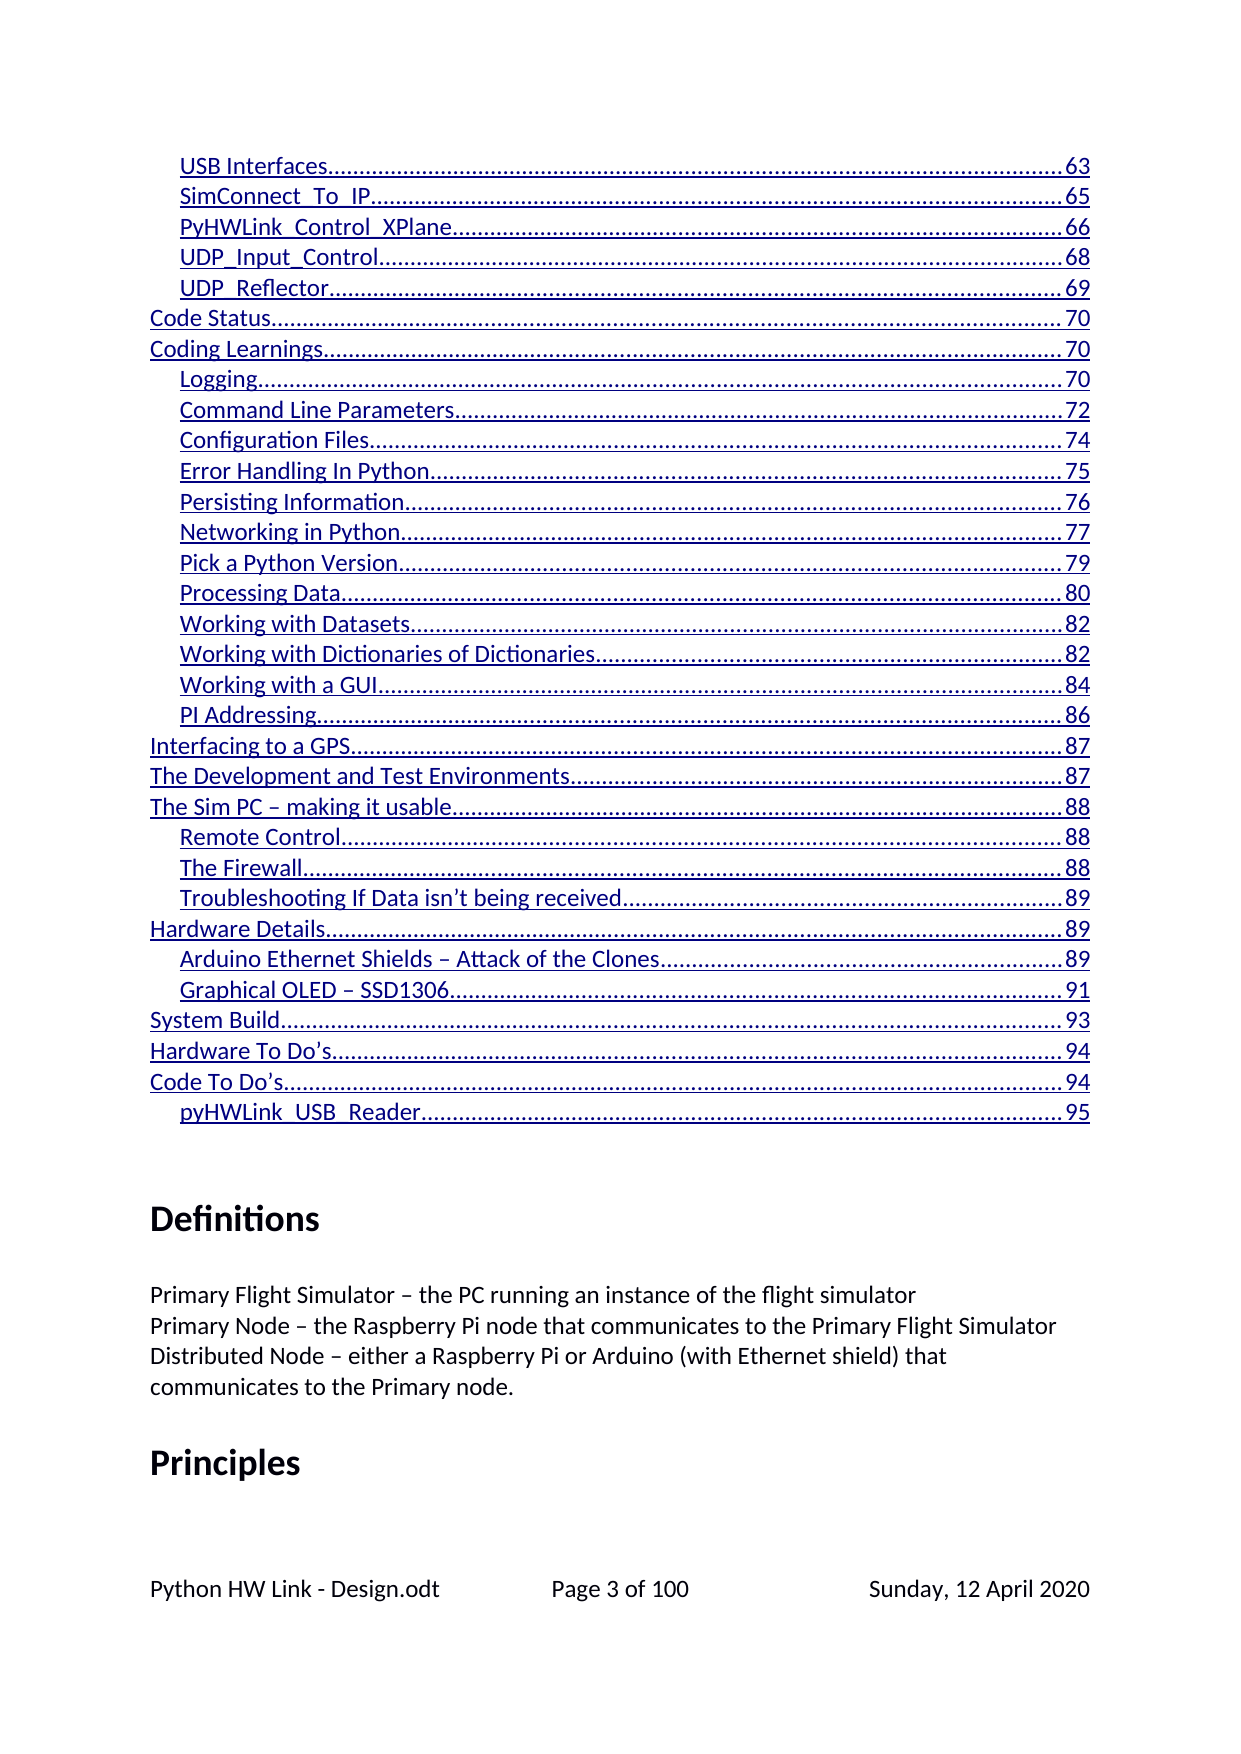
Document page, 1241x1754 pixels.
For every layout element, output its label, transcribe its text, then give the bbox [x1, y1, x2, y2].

text Error Handling In Python 75 [179, 455, 1090, 481]
text Hardware Details 89 [150, 913, 1090, 939]
text Working with Dictionaries of Dictionaries 82 [179, 638, 1090, 664]
subtitle Principles [150, 1439, 1090, 1485]
text The Development and Test Environments 87 [150, 760, 1090, 786]
text Code Status 70 [150, 303, 1090, 329]
text PI Addressing 86 [179, 699, 1090, 725]
text Primary Flight Simulator – the PC running an instance of the flight simulator [150, 1279, 1090, 1310]
text [179, 604, 1090, 608]
text Persisting Information 76 [179, 486, 1090, 512]
text Coding Learnings 70 [150, 333, 1090, 359]
text [179, 482, 1090, 486]
text Pick a Python Version 79 [179, 547, 1090, 573]
text SimConnect_To_IP 65 [179, 181, 1090, 206]
text UDP_Reflector 69 [179, 272, 1090, 298]
text USB Interfaces 63 [179, 150, 1090, 176]
text Logging 70 [179, 364, 1090, 390]
text Graphical OLED – SSD1306 91 [179, 974, 1090, 1000]
text [179, 238, 1090, 242]
subtitle Definitions [150, 1195, 1090, 1241]
text [179, 207, 1090, 211]
text [179, 177, 1090, 181]
text [179, 1123, 1090, 1127]
text UDP_Input_Control 68 [179, 242, 1090, 268]
text The Sim PC – making it usable 88 [150, 791, 1090, 817]
text [179, 726, 1090, 730]
text Troubleshooting If Data isn’t being received 89 [179, 882, 1090, 909]
text Hardware To Do’s 94 [150, 1035, 1090, 1061]
text [179, 543, 1090, 547]
text [179, 421, 1090, 425]
text Remote Control 88 [179, 821, 1090, 848]
text PyHWLink_Control_XPlane 66 [179, 211, 1090, 237]
text Code To Do’s 94 [150, 1066, 1090, 1092]
text Working with a GUI 84 [179, 669, 1090, 695]
text pyHWLink_USB_Reader 95 [179, 1096, 1090, 1122]
text Distributed Node – either a Raspberry Pi or Arduino (with Ethernet shield) that communicates to the Primary node. [150, 1340, 1090, 1401]
text Interfacing to a GPS 87 [150, 730, 1090, 756]
text Configuration Files 74 [179, 425, 1090, 451]
text The Firewall 88 [179, 852, 1090, 878]
text [179, 665, 1090, 669]
text Working with Datasets 82 [179, 608, 1090, 634]
text Processing Data 80 [179, 577, 1090, 603]
text [179, 299, 1090, 303]
text Command Line Parameters 72 [179, 394, 1090, 420]
text Arduino Ethernet Shields – Attack of the Clones 89 [179, 943, 1090, 970]
text Primary Node – the Raspberry Pi node that communicates to the Primary Flight Simulator [150, 1310, 1090, 1340]
text Networking in Python 77 [179, 516, 1090, 542]
text System Build 93 [150, 1004, 1090, 1031]
